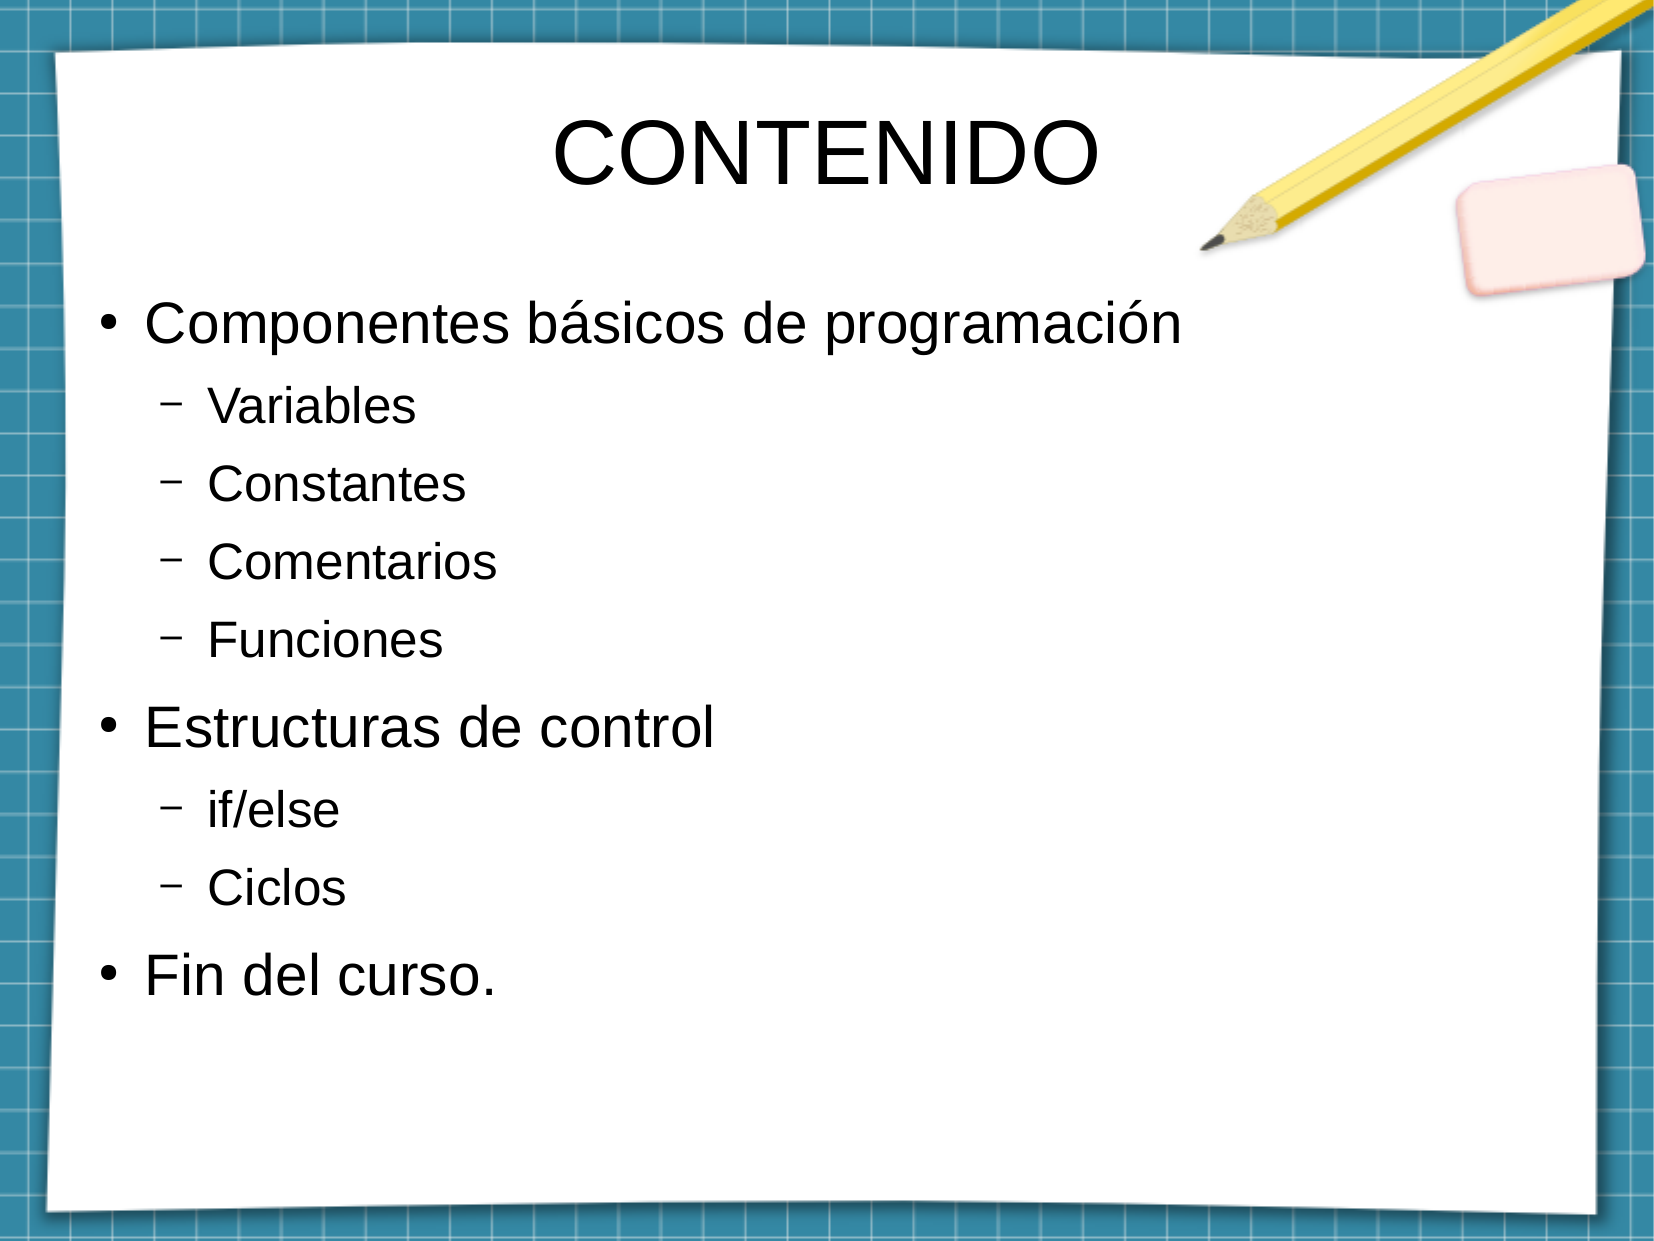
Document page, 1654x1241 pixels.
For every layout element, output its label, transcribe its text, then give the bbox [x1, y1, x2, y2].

list Componentes básicos de programación Variables Constantes Comentarios Funciones Estructuras de control if/else Ciclos Fin del curso. [82, 290, 1571, 1010]
title CONTENIDO [82, 49, 1571, 257]
picture [0, 0, 1654, 1241]
